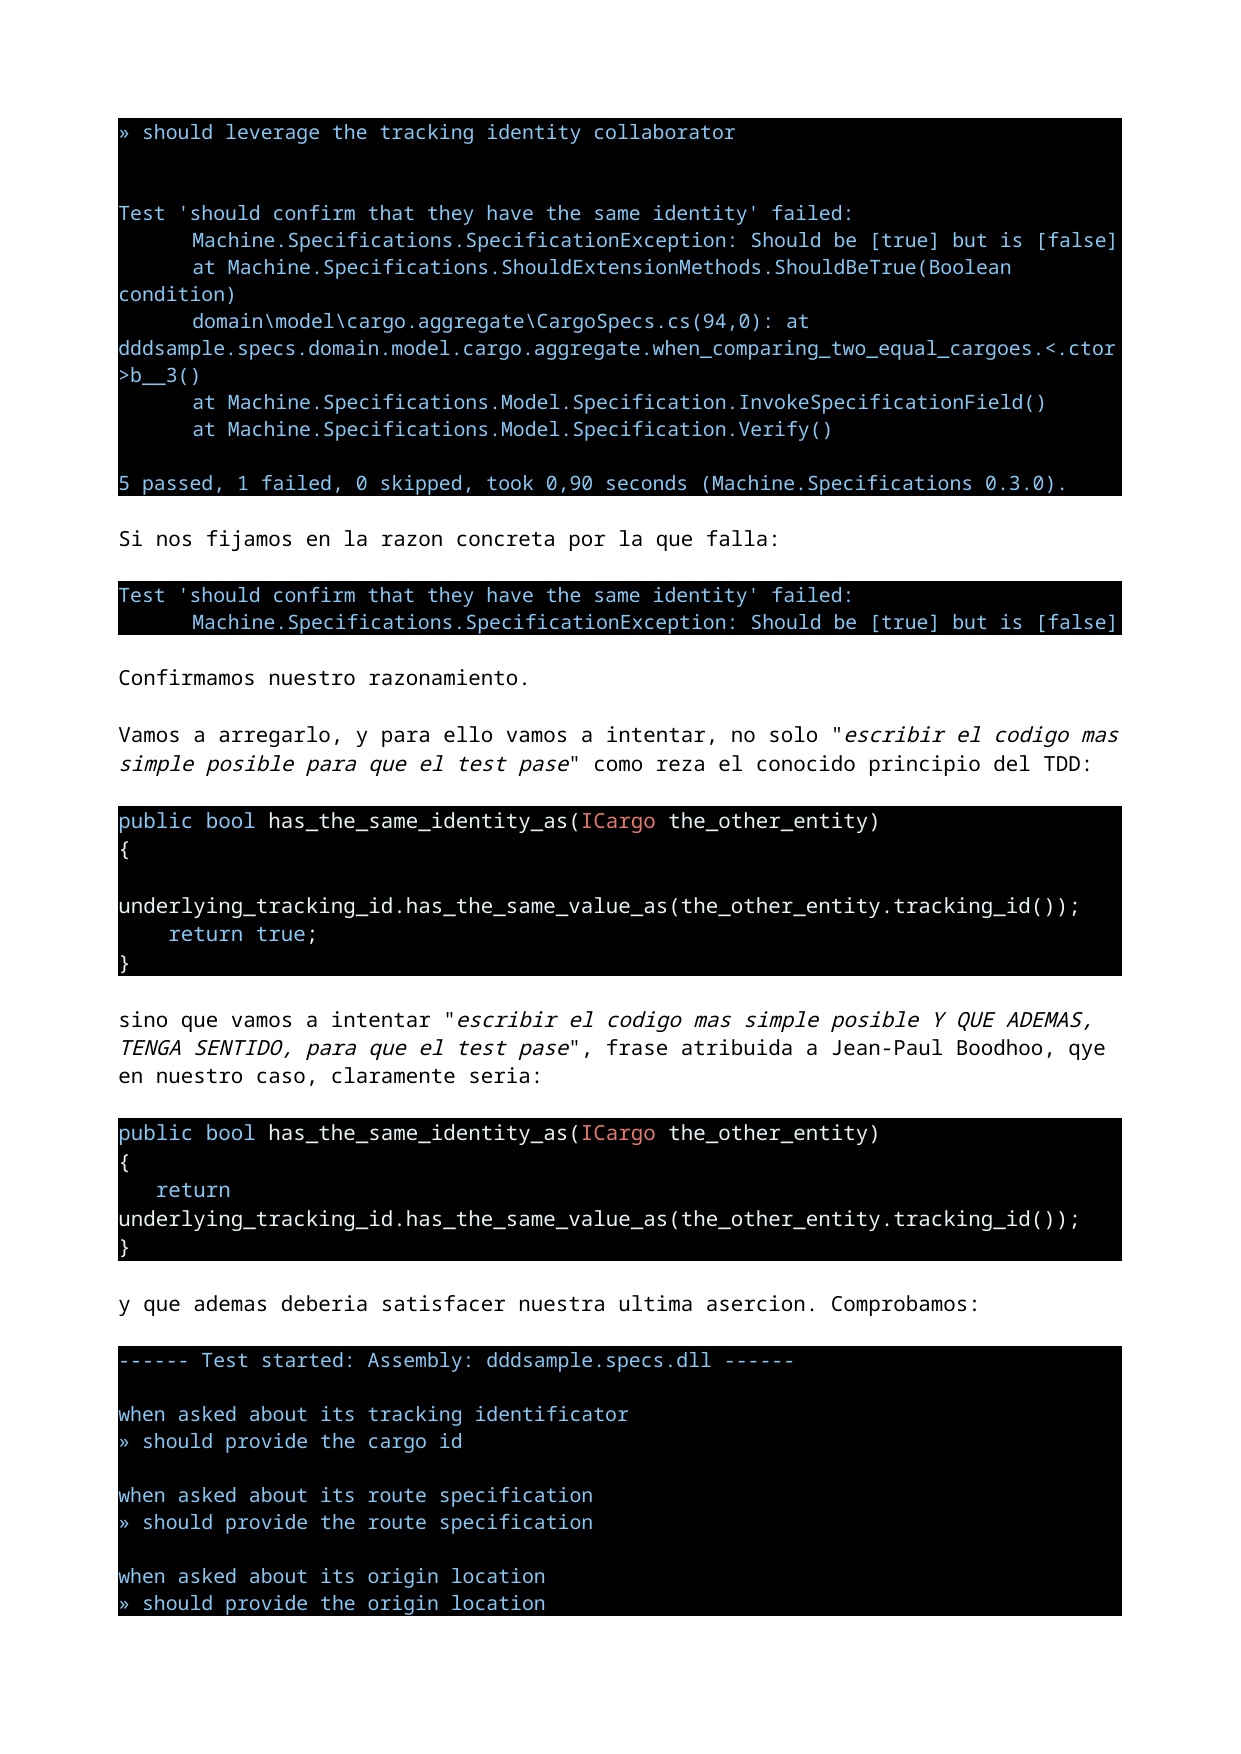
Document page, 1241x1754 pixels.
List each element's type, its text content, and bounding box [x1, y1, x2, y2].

text Test 'should confirm that they have the same identity' failed: [118, 199, 1122, 226]
text { [118, 1147, 1122, 1175]
text y que ademas deberia satisfacer nuestra ultima asercion. Comprobamos: [118, 1289, 1122, 1318]
text Confirmamos nuestro razonamiento. [118, 663, 1122, 692]
text return true; [118, 919, 1122, 948]
text when asked about its origin location [118, 1562, 1122, 1589]
text Test 'should confirm that they have the same identity' failed: [118, 581, 1122, 608]
text when asked about its route specification [118, 1481, 1122, 1508]
text at Machine.Specifications.Model.Specification.InvokeSpecificationField() [118, 388, 1122, 415]
text » should provide the origin location [118, 1589, 1122, 1616]
text » should leverage the tracking identity collaborator [118, 118, 1122, 145]
text Machine.Specifications.SpecificationException: Should be [true] but is [false] [118, 226, 1122, 253]
text ------ Test started: Assembly: dddsample.specs.dll ------ [118, 1346, 1122, 1373]
text underlying_tracking_id.has_the_same_value_as(the_other_entity.tracking_id()); [118, 863, 1122, 919]
text at Machine.Specifications.ShouldExtensionMethods.ShouldBeTrue(Boolean condition) [118, 253, 1122, 307]
text Vamos a arregarlo, y para ello vamos a intentar, no solo "escribir el codigo mas simple posible para que el test pase" como reza el conocido principio del TDD: [118, 720, 1122, 777]
text sino que vamos a intentar "escribir el codigo mas simple posible Y QUE ADEMAS, TENGA SENTIDO, para que el test pase", frase atribuida a Jean-Paul Boodhoo, qye en nuestro caso, claramente seria: [118, 1005, 1122, 1090]
text 5 passed, 1 failed, 0 skipped, took 0,90 seconds (Machine.Specifications 0.3.0). [118, 469, 1122, 496]
text return underlying_tracking_id.has_the_same_value_as(the_other_entity.tracking_id()); [118, 1175, 1122, 1232]
text domain\model\cargo.aggregate\CargoSpecs.cs(94,0): at dddsample.specs.domain.model.cargo.aggregate.when_comparing_two_equal_cargoes.<.ctor>b__3() [118, 307, 1122, 388]
text { [118, 834, 1122, 863]
text } [118, 1232, 1122, 1261]
text Si nos fijamos en la razon concreta por la que falla: [118, 524, 1122, 553]
text at Machine.Specifications.Model.Specification.Verify() [118, 415, 1122, 442]
text public bool has_the_same_identity_as(ICargo the_other_entity) [118, 806, 1122, 834]
text Machine.Specifications.SpecificationException: Should be [true] but is [false] [118, 608, 1122, 635]
text » should provide the cargo id [118, 1427, 1122, 1454]
text public bool has_the_same_identity_as(ICargo the_other_entity) [118, 1118, 1122, 1147]
text » should provide the route specification [118, 1508, 1122, 1535]
text } [118, 948, 1122, 976]
text when asked about its tracking identificator [118, 1400, 1122, 1427]
